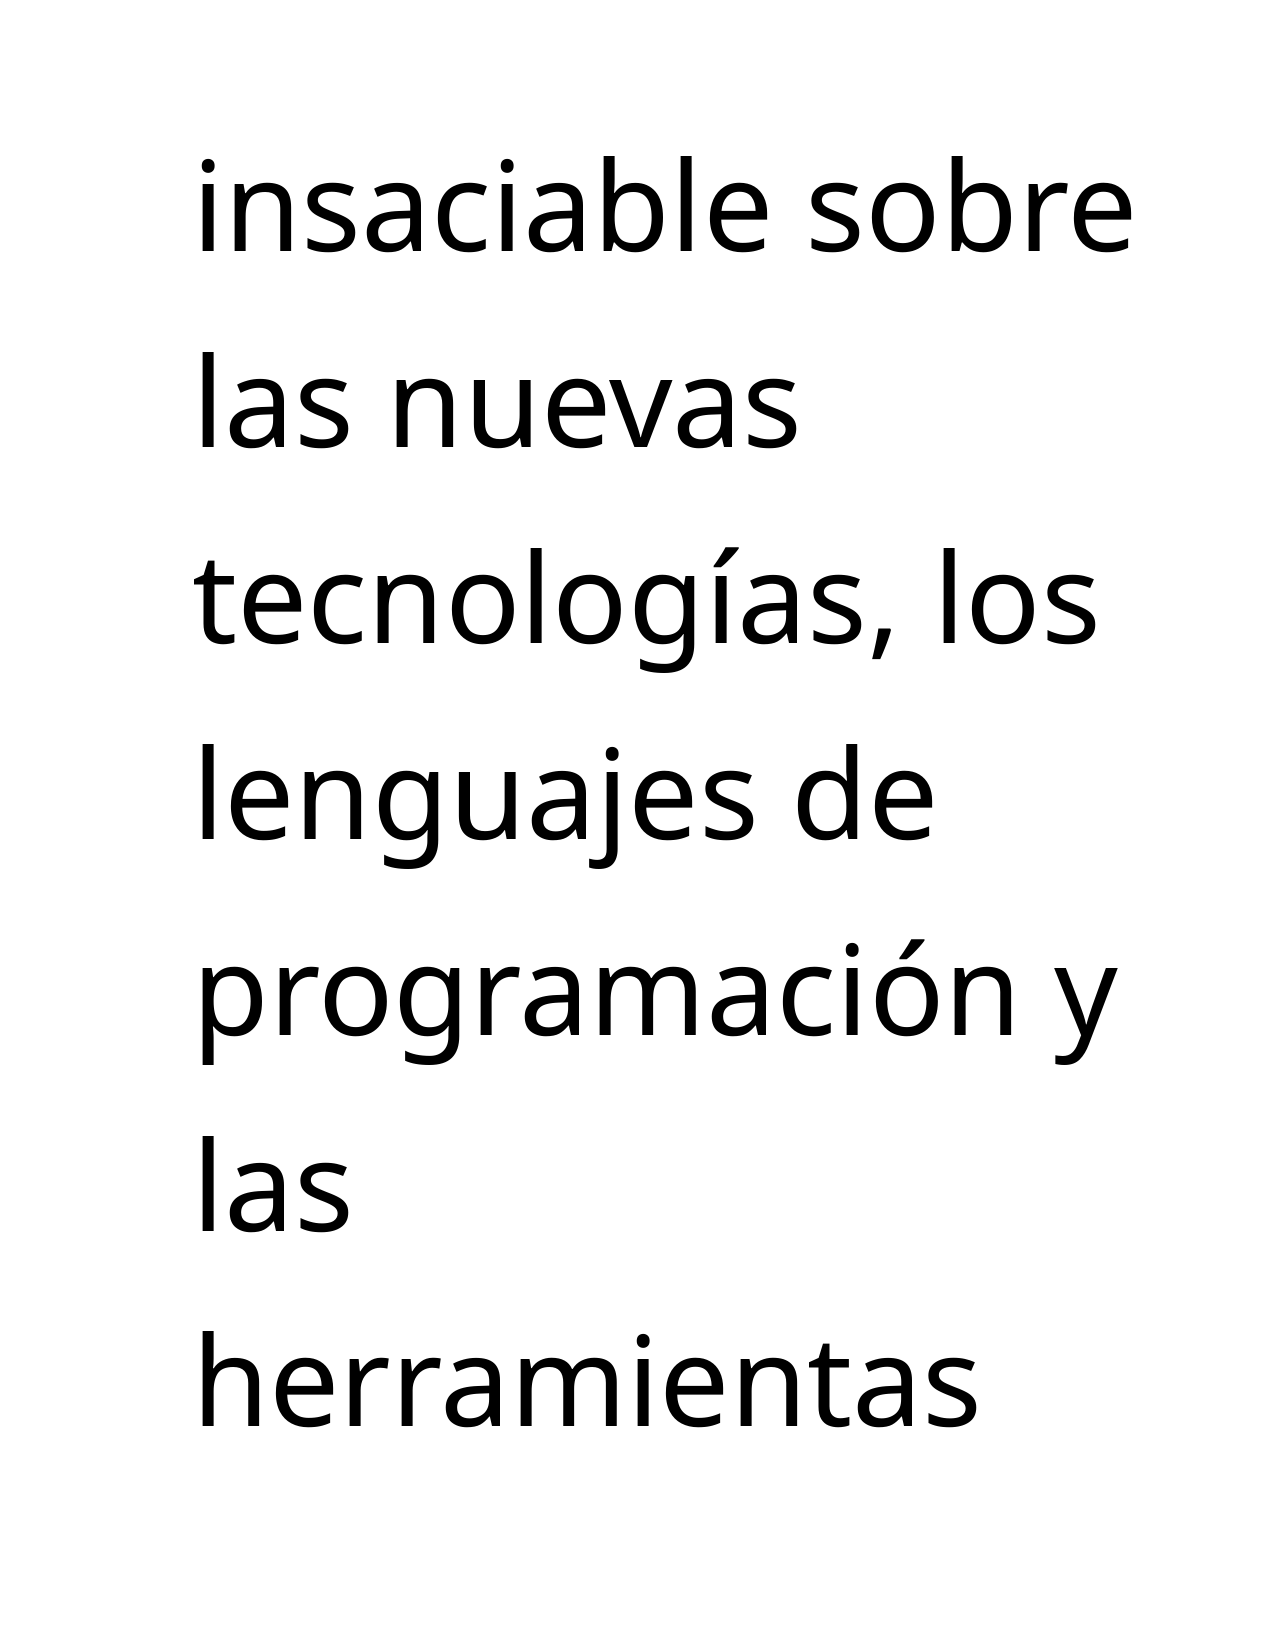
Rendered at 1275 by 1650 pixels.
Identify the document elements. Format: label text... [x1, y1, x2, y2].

list insaciable sobre las nuevas tecnologías, los lenguajes de programación y las herramientas [162, 118, 1157, 1463]
